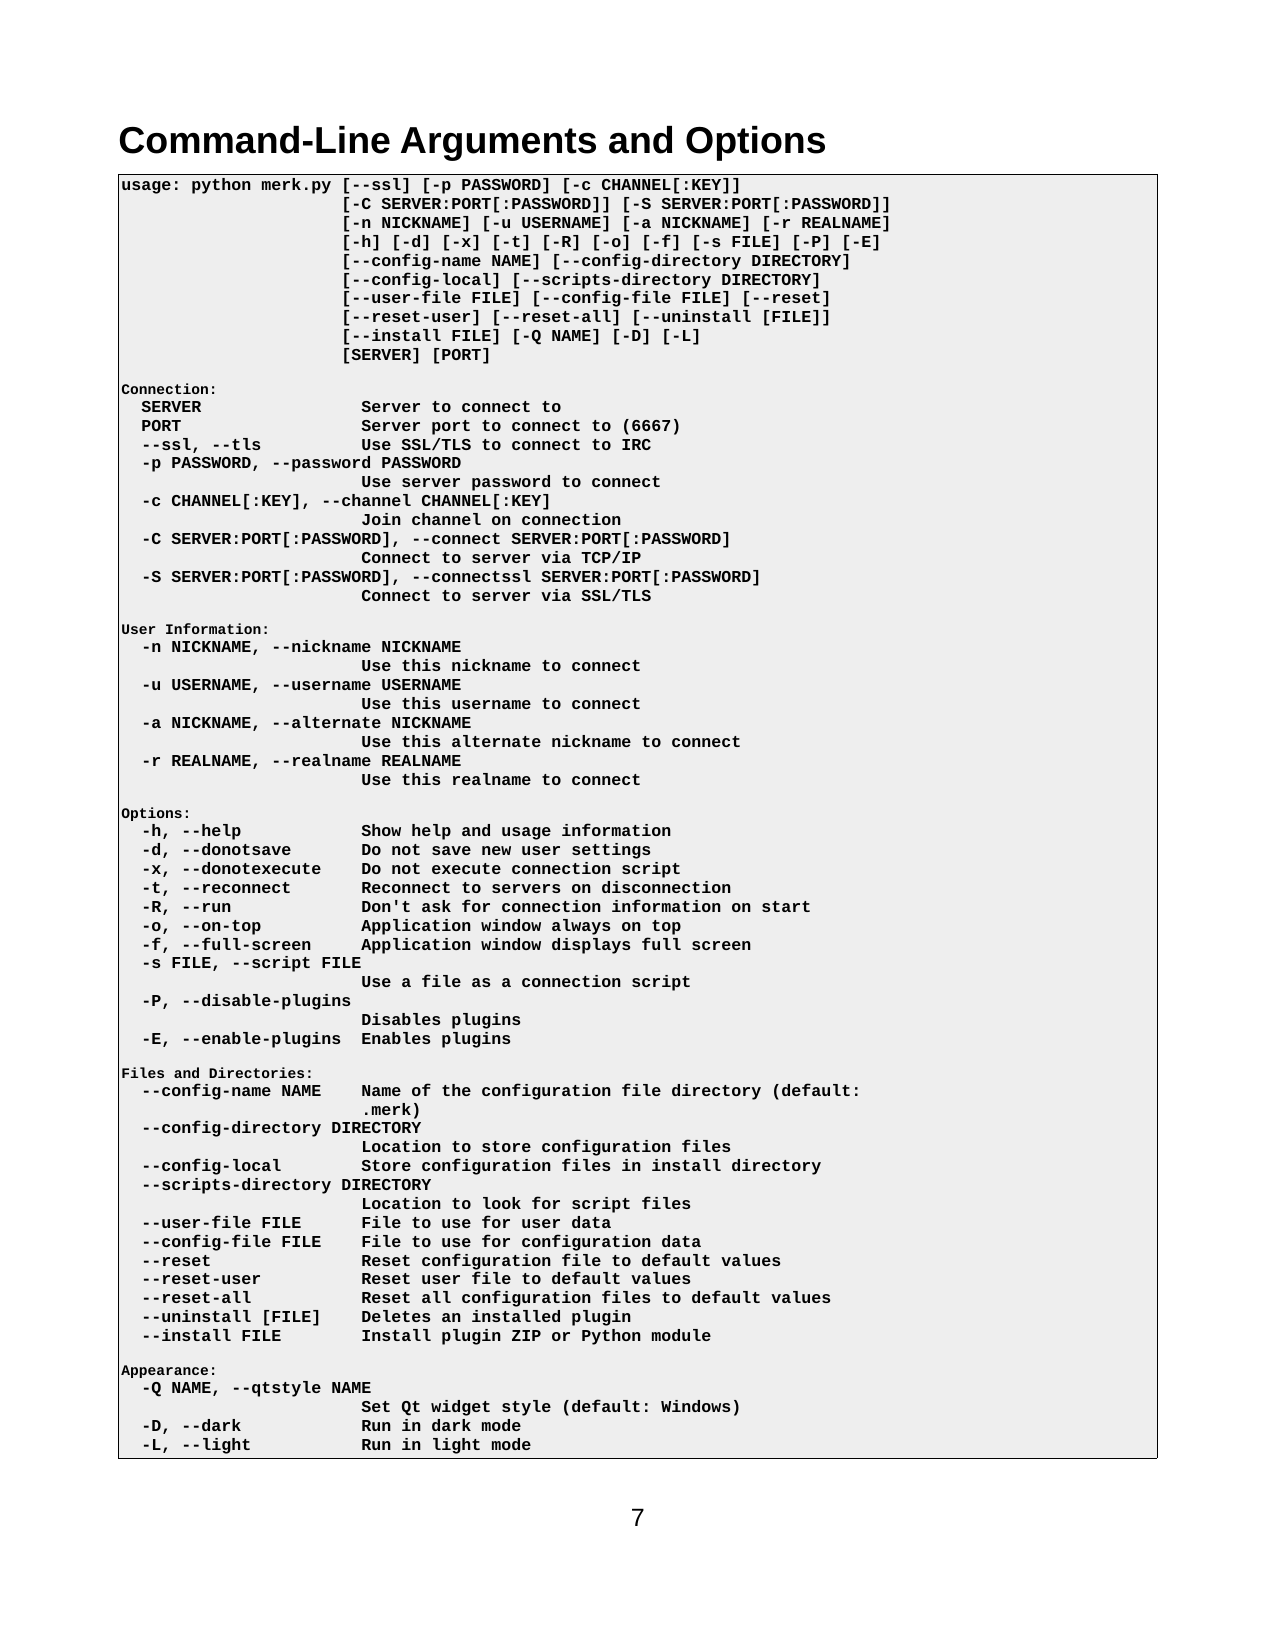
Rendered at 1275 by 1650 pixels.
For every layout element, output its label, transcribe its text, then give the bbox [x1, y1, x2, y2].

table_header usage: python merk.py [--ssl] [-p PASSWORD] [-c CHANNEL[:KEY]] [-C SERVER:PORT[:PASSWORD]] [-S SERVER:PORT[:PASSWORD]] [-n NICKNAME] [-u USERNAME] [-a NICKNAME] [-r REALNAME] [-h] [-d] [-x] [-t] [-R] [-o] [-f] [-s FILE] [-P] [-E] [--config-name NAME] [--config-directory DIRECTORY] [--config-local] [--scripts-directory DIRECTORY] [--user-file FILE] [--config-file FILE] [--reset] [--reset-user] [--reset-all] [--uninstall [FILE]] [--install FILE] [-Q NAME] [-D] [-L] [SERVER] [PORT] Connection: SERVER Server to connect to PORT Server port to connect to (6667) --ssl, --tls Use SSL/TLS to connect to IRC -p PASSWORD, --password PASSWORD Use server password to connect -c CHANNEL[:KEY], --channel CHANNEL[:KEY] Join channel on connection -C SERVER:PORT[:PASSWORD], --connect SERVER:PORT[:PASSWORD] Connect to server via TCP/IP -S SERVER:PORT[:PASSWORD], --connectssl SERVER:PORT[:PASSWORD] Connect to server via SSL/TLS User Information: -n NICKNAME, --nickname NICKNAME Use this nickname to connect -u USERNAME, --username USERNAME Use this username to connect -a NICKNAME, --alternate NICKNAME Use this alternate nickname to connect -r REALNAME, --realname REALNAME Use this realname to connect Options: -h, --help Show help and usage information -d, --donotsave Do not save new user settings -x, --donotexecute Do not execute connection script -t, --reconnect Reconnect to servers on disconnection -R, --run Don't ask for connection information on start -o, --on-top Application window always on top -f, --full-screen Application window displays full screen -s FILE, --script FILE Use a file as a connection script -P, --disable-plugins Disables plugins -E, --enable-plugins Enables plugins Files and Directories: --config-name NAME Name of the configuration file directory (default: .merk) --config-directory DIRECTORY Location to store configuration files --config-local Store configuration files in install directory --scripts-directory DIRECTORY Location to look for script files --user-file FILE File to use for user data --config-file FILE File to use for configuration data --reset Reset configuration file to default values --reset-user Reset user file to default values --reset-all Reset all configuration files to default values --uninstall [FILE] Deletes an installed plugin --install FILE Install plugin ZIP or Python module Appearance: -Q NAME, --qtstyle NAME Set Qt widget style (default: Windows) -D, --dark Run in dark mode -L, --light Run in light mode [119, 175, 1157, 1458]
subtitle Command-Line Arguments and Options [118, 118, 1157, 161]
